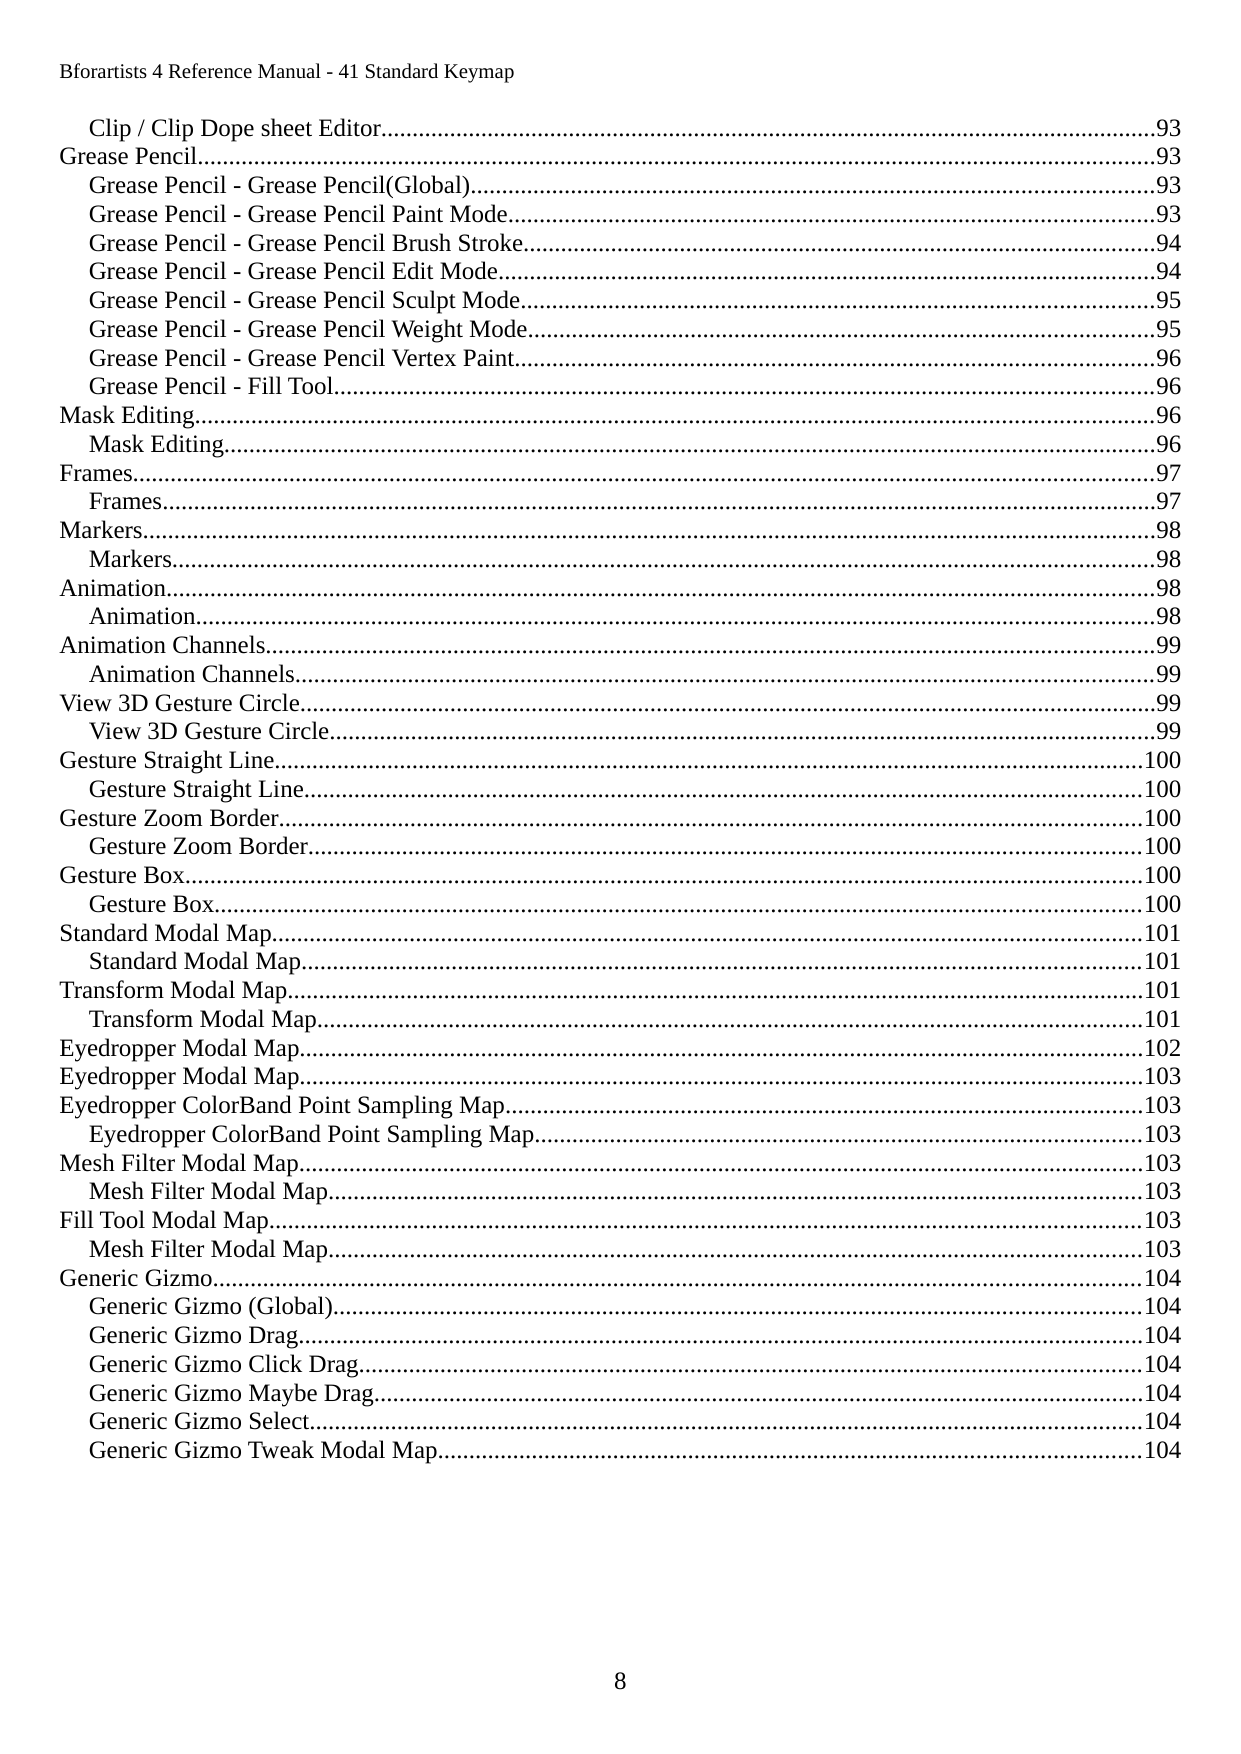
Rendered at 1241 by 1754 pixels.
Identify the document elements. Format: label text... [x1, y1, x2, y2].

text Gesture Zoom Border 100 [88, 831, 1181, 860]
text Frames 97 [88, 486, 1181, 515]
text Generic Gizmo Drag 104 [88, 1320, 1181, 1349]
text Gesture Straight Line 100 [59, 745, 1181, 774]
text Gesture Zoom Border 100 [59, 803, 1181, 831]
text Grease Pencil - Grease Pencil Brush Stroke 94 [88, 228, 1181, 256]
text Eyedropper ColorBand Point Sampling Map 103 [88, 1119, 1181, 1148]
text Frames 97 [59, 458, 1181, 486]
text Generic Gizmo Select 104 [88, 1406, 1181, 1435]
text Generic Gizmo Tweak Modal Map 104 [88, 1435, 1181, 1464]
text Animation Channels 99 [88, 659, 1181, 688]
text Generic Gizmo Maybe Drag 104 [88, 1378, 1181, 1406]
text Mesh Filter Modal Map 103 [59, 1148, 1181, 1176]
text Grease Pencil 93 [59, 141, 1181, 170]
text Grease Pencil - Grease Pencil Paint Mode 93 [88, 199, 1181, 228]
text Grease Pencil - Fill Tool 96 [88, 371, 1181, 400]
text Gesture Box 100 [59, 860, 1181, 889]
text Grease Pencil - Grease Pencil Weight Mode 95 [88, 314, 1181, 343]
text Animation Channels 99 [59, 630, 1181, 659]
text Animation 98 [59, 573, 1181, 601]
text Standard Modal Map 101 [88, 946, 1181, 975]
text Gesture Straight Line 100 [88, 774, 1181, 803]
text Markers 98 [88, 544, 1181, 573]
text Generic Gizmo Click Drag 104 [88, 1349, 1181, 1378]
text Markers 98 [59, 515, 1181, 544]
text Grease Pencil - Grease Pencil Edit Mode 94 [88, 256, 1181, 285]
text Eyedropper ColorBand Point Sampling Map 103 [59, 1090, 1181, 1119]
text View 3D Gesture Circle 99 [59, 688, 1181, 716]
text Gesture Box 100 [88, 889, 1181, 918]
text Transform Modal Map 101 [88, 1004, 1181, 1033]
text Clip / Clip Dope sheet Editor 93 [88, 113, 1181, 141]
text Generic Gizmo (Global) 104 [88, 1291, 1181, 1320]
text View 3D Gesture Circle 99 [88, 716, 1181, 745]
text Generic Gizmo 104 [59, 1263, 1181, 1291]
text Mask Editing 96 [59, 400, 1181, 429]
text Animation 98 [88, 601, 1181, 630]
text Grease Pencil - Grease Pencil Vertex Paint 96 [88, 343, 1181, 371]
text Transform Modal Map 101 [59, 975, 1181, 1004]
text Mask Editing 96 [88, 429, 1181, 458]
text Fill Tool Modal Map 103 [59, 1205, 1181, 1234]
text Grease Pencil - Grease Pencil(Global) 93 [88, 170, 1181, 199]
text Eyedropper Modal Map 103 [59, 1061, 1181, 1090]
text Mesh Filter Modal Map 103 [88, 1234, 1181, 1263]
text Eyedropper Modal Map 102 [59, 1033, 1181, 1061]
text Grease Pencil - Grease Pencil Sculpt Mode 95 [88, 285, 1181, 314]
text Standard Modal Map 101 [59, 918, 1181, 946]
text Mesh Filter Modal Map 103 [88, 1176, 1181, 1205]
